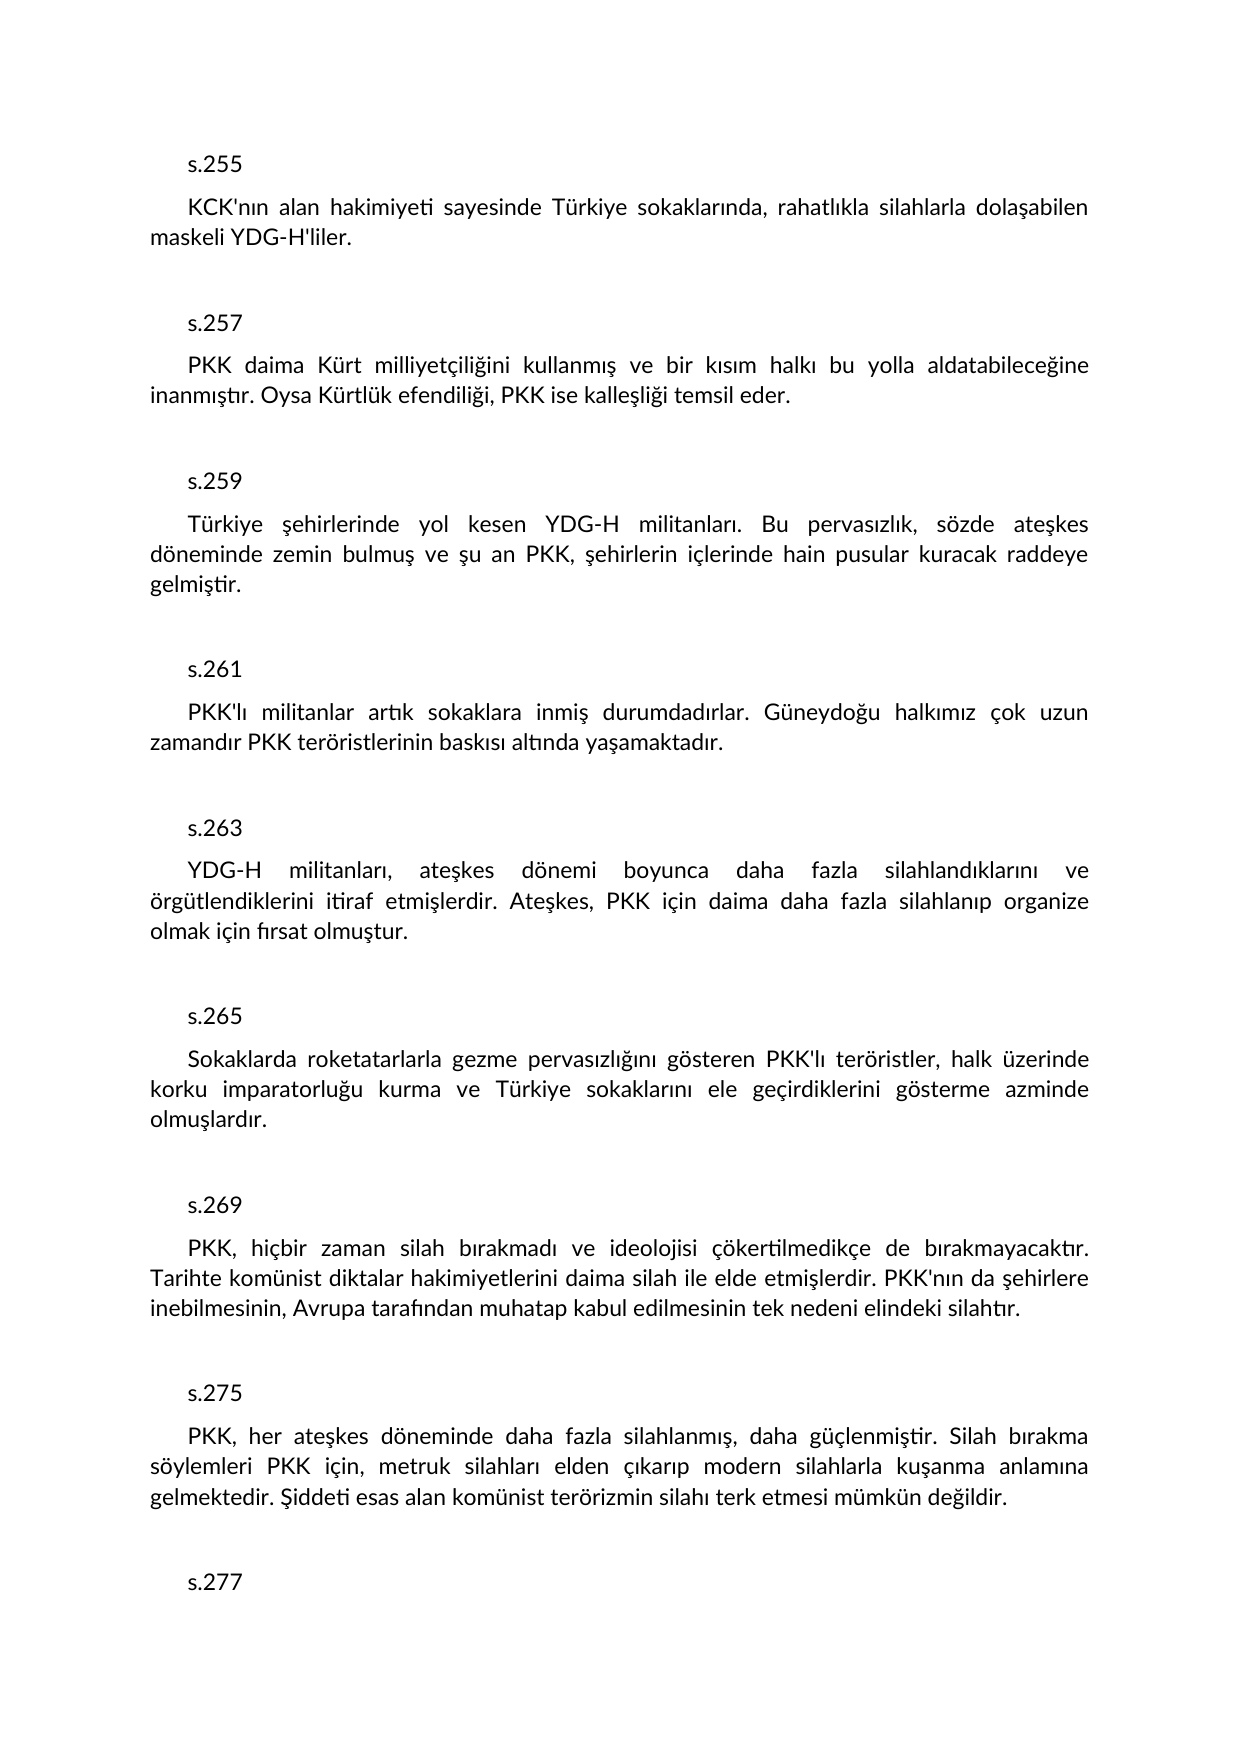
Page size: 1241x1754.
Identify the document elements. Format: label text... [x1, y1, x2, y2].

text s.259 [150, 467, 1090, 494]
text s.263 [150, 813, 1090, 841]
text s.265 [150, 1002, 1090, 1029]
text PKK, hiçbir zaman silah bırakmadı ve ideolojisi çökertilmedikçe de bırakmayacaktır. Tarihte komünist diktalar hakimiyetlerini daima silah ile elde etmişlerdir. PKK'nın da şehirlere inebilmesinin, Avrupa tarafından muhatap kabul edilmesinin tek nedeni elindeki silahtır. [150, 1233, 1090, 1321]
text Sokaklarda roketatarlarla gezme pervasızlığını gösteren PKK'lı teröristler, halk üzerinde korku imparatorluğu kurma ve Türkiye sokaklarını ele geçirdiklerini gösterme azminde olmuşlardır. [150, 1045, 1090, 1133]
text YDG-H militanları, ateşkes dönemi boyunca daha fazla silahlandıklarını ve örgütlendiklerini itiraf etmişlerdir. Ateşkes, PKK için daima daha fazla silahlanıp organize olmak için fırsat olmuştur. [150, 856, 1090, 944]
text PKK daima Kürt milliyetçiliğini kullanmış ve bir kısım halkı bu yolla aldatabileceğine inanmıştır. Oysa Kürtlük efendiliği, PKK ise kalleşliği temsil eder. [150, 351, 1090, 409]
text s.257 [150, 308, 1090, 336]
text KCK'nın alan hakimiyeti sayesinde Türkiye sokaklarında, rahatlıkla silahlarla dolaşabilen maskeli YDG-H'liler. [150, 193, 1090, 250]
text s.269 [150, 1191, 1090, 1218]
text PKK, her ateşkes döneminde daha fazla silahlanmış, daha güçlenmiştir. Silah bırakma söylemleri PKK için, metruk silahları elden çıkarıp modern silahlarla kuşanma anlamına gelmektedir. Şiddeti esas alan komünist terörizmin silahı terk etmesi mümkün değildir. [150, 1422, 1090, 1510]
text s.277 [150, 1568, 1090, 1595]
text s.255 [150, 150, 1090, 177]
text PKK'lı militanlar artık sokaklara inmiş durumdadırlar. Güneydoğu halkımız çok uzun zamandır PKK teröristlerinin baskısı altında yaşamaktadır. [150, 698, 1090, 756]
text s.261 [150, 655, 1090, 683]
text Türkiye şehirlerinde yol kesen YDG-H militanları. Bu pervasızlık, sözde ateşkes döneminde zemin bulmuş ve şu an PKK, şehirlerin içlerinde hain pusular kuracak raddeye gelmiştir. [150, 509, 1090, 597]
text s.275 [150, 1379, 1090, 1407]
